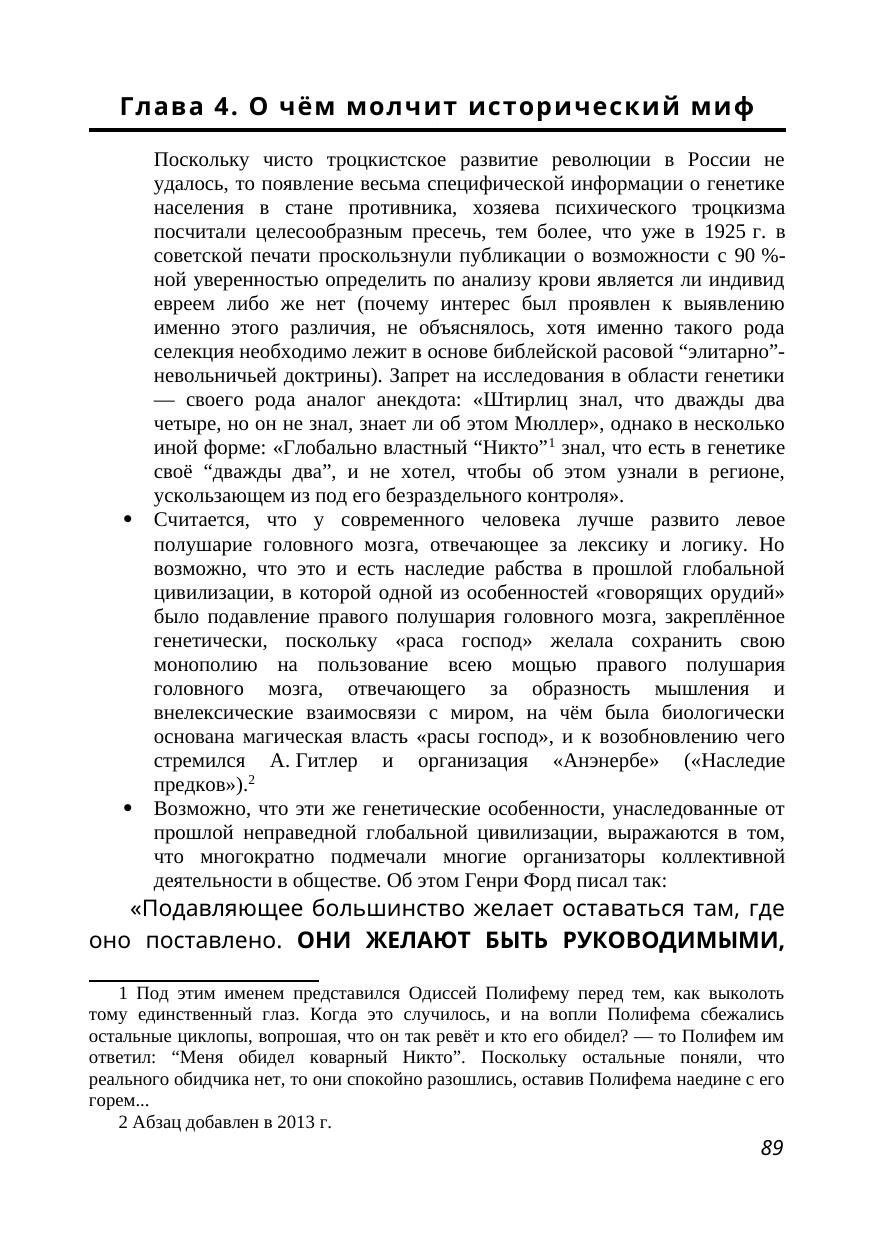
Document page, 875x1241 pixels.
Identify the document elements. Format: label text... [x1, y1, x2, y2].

list Абзац добавлен в 2013 г. [89, 1111, 786, 1132]
list Считается, что у современного человека лучше развито левое полушарие головного мозга, отвечающее за лексику и логику. Но возможно, что это и есть наследие рабства в прошлой глобальной цивилизации, в которой одной из особенностей «говорящих орудий» было подавление правого полушария головного мозга, закреплённое генетически, поскольку «раса господ» желала сохранить свою монополию на пользование всею мощью правого полушария головного мозга, отвечающего за образность мышления и внелексические взаимосвязи с миром, на чём была биологически основана магическая власть «расы господ», и к возобновлению чего стремился А. Гитлер и организация «Анэнербе» («Наследие предков»). [124, 507, 786, 796]
text «Подавляющее большинство желает оставаться там, где оно поставлено. ОНИ ЖЕЛАЮТ БЫТЬ РУКОВОДИМЫМИ, [89, 892, 786, 955]
list Поскольку чисто троцкистское развитие революции в России не удалось, то появление весьма специфической информации о генетике населения в стане противника, хозяева психического троцкизма посчитали целесообразным пресечь, тем более, что уже в 1925 г. в советской печати проскользнули публикации о возможности с 90 %-ной уверенностью определить по анализу крови является ли индивид евреем либо же нет (почему интерес был проявлен к выявлению именно этого различия, не объяснялось, хотя именно такого рода селекция необходимо лежит в основе библейской расовой “элитарно”-невольничьей доктрины). Запрет на исследования в области генетики — своего рода аналог анекдота: «Штирлиц знал, что дважды два четыре, но он не знал, знает ли об этом Мюллер», однако в несколько иной форме: «Глобально властный “Никто” знал, что есть в генетике своё “дважды два”, и не хотел, чтобы об этом узнали в регионе, ускользающем из под его безраздельного контроля». [124, 146, 786, 507]
list Под этим именем представился Одиссей Полифему перед тем, как выколоть тому единственный глаз. Когда это случилось, и на вопли Полифема сбежались остальные циклопы, вопрошая, что он так ревёт и кто его обидел? — то Полифем им ответил: “Меня обидел коварный Никто”. Поскольку остальные поняли, что реального обидчика нет, то они спокойно разошлись, оставив Полифема наедине с его горем... [89, 982, 786, 1111]
list Возможно, что эти же генетические особенности, унаследованные от прошлой неправедной глобальной цивилизации, выражаются в том, что многократно подмечали многие организаторы коллективной деятельности в обществе. Об этом Генри Форд писал так: [124, 796, 786, 892]
